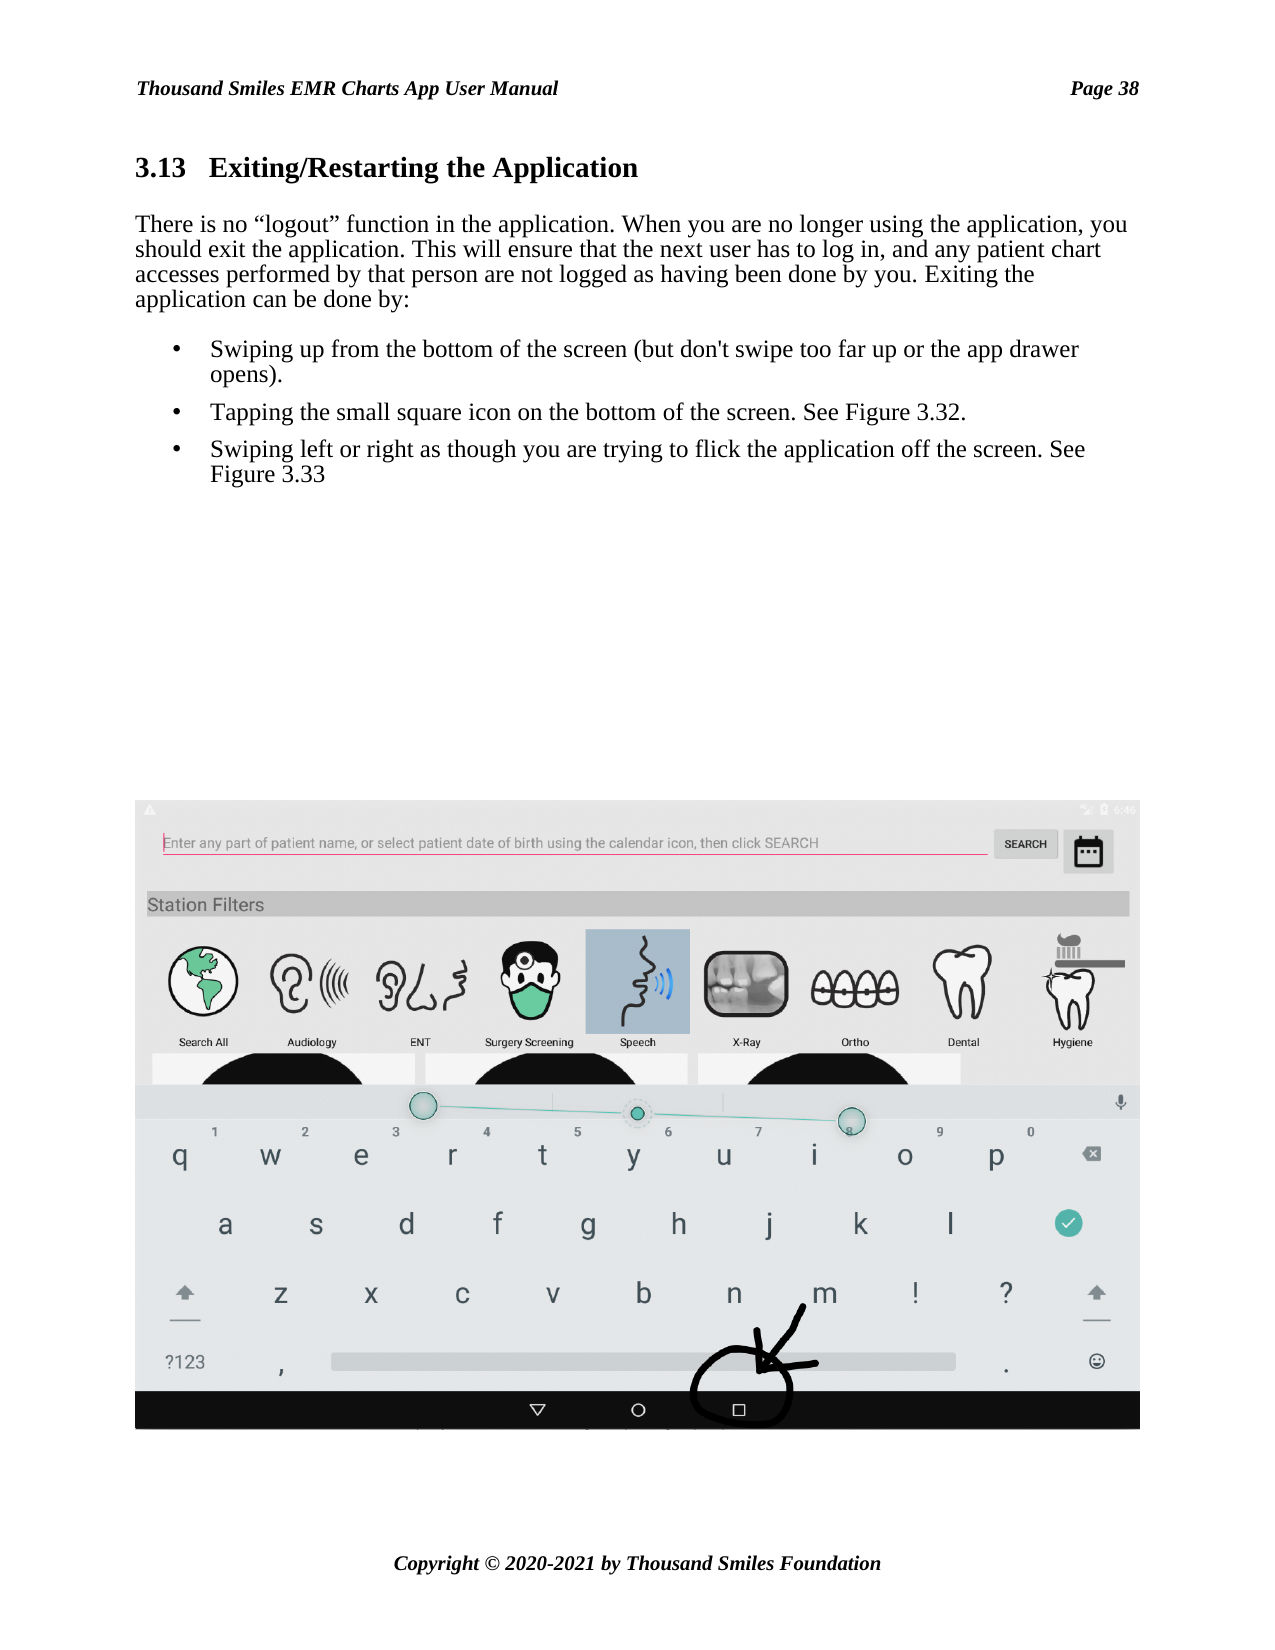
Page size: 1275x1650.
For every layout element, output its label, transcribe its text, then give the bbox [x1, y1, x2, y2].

text There is no “logout” function in the application. When you are no longer using the application, you should exit the application. This will ensure that the next user has to log in, and any patient chart accesses performed by that person are not logged as having been done by you. Exiting the application can be done by: [135, 213, 1140, 313]
list Tapping the small square icon on the bottom of the screen. See Figure 3.32. [172, 400, 1140, 425]
subtitle Exiting/Restarting the Application [135, 150, 1140, 183]
picture [135, 800, 1140, 1430]
list Swiping left or right as though you are trying to flick the application off the screen. See Figure 3.33 [172, 438, 1140, 488]
list Swiping up from the bottom of the screen (but don't swipe too far up or the app drawer opens). [172, 338, 1140, 388]
